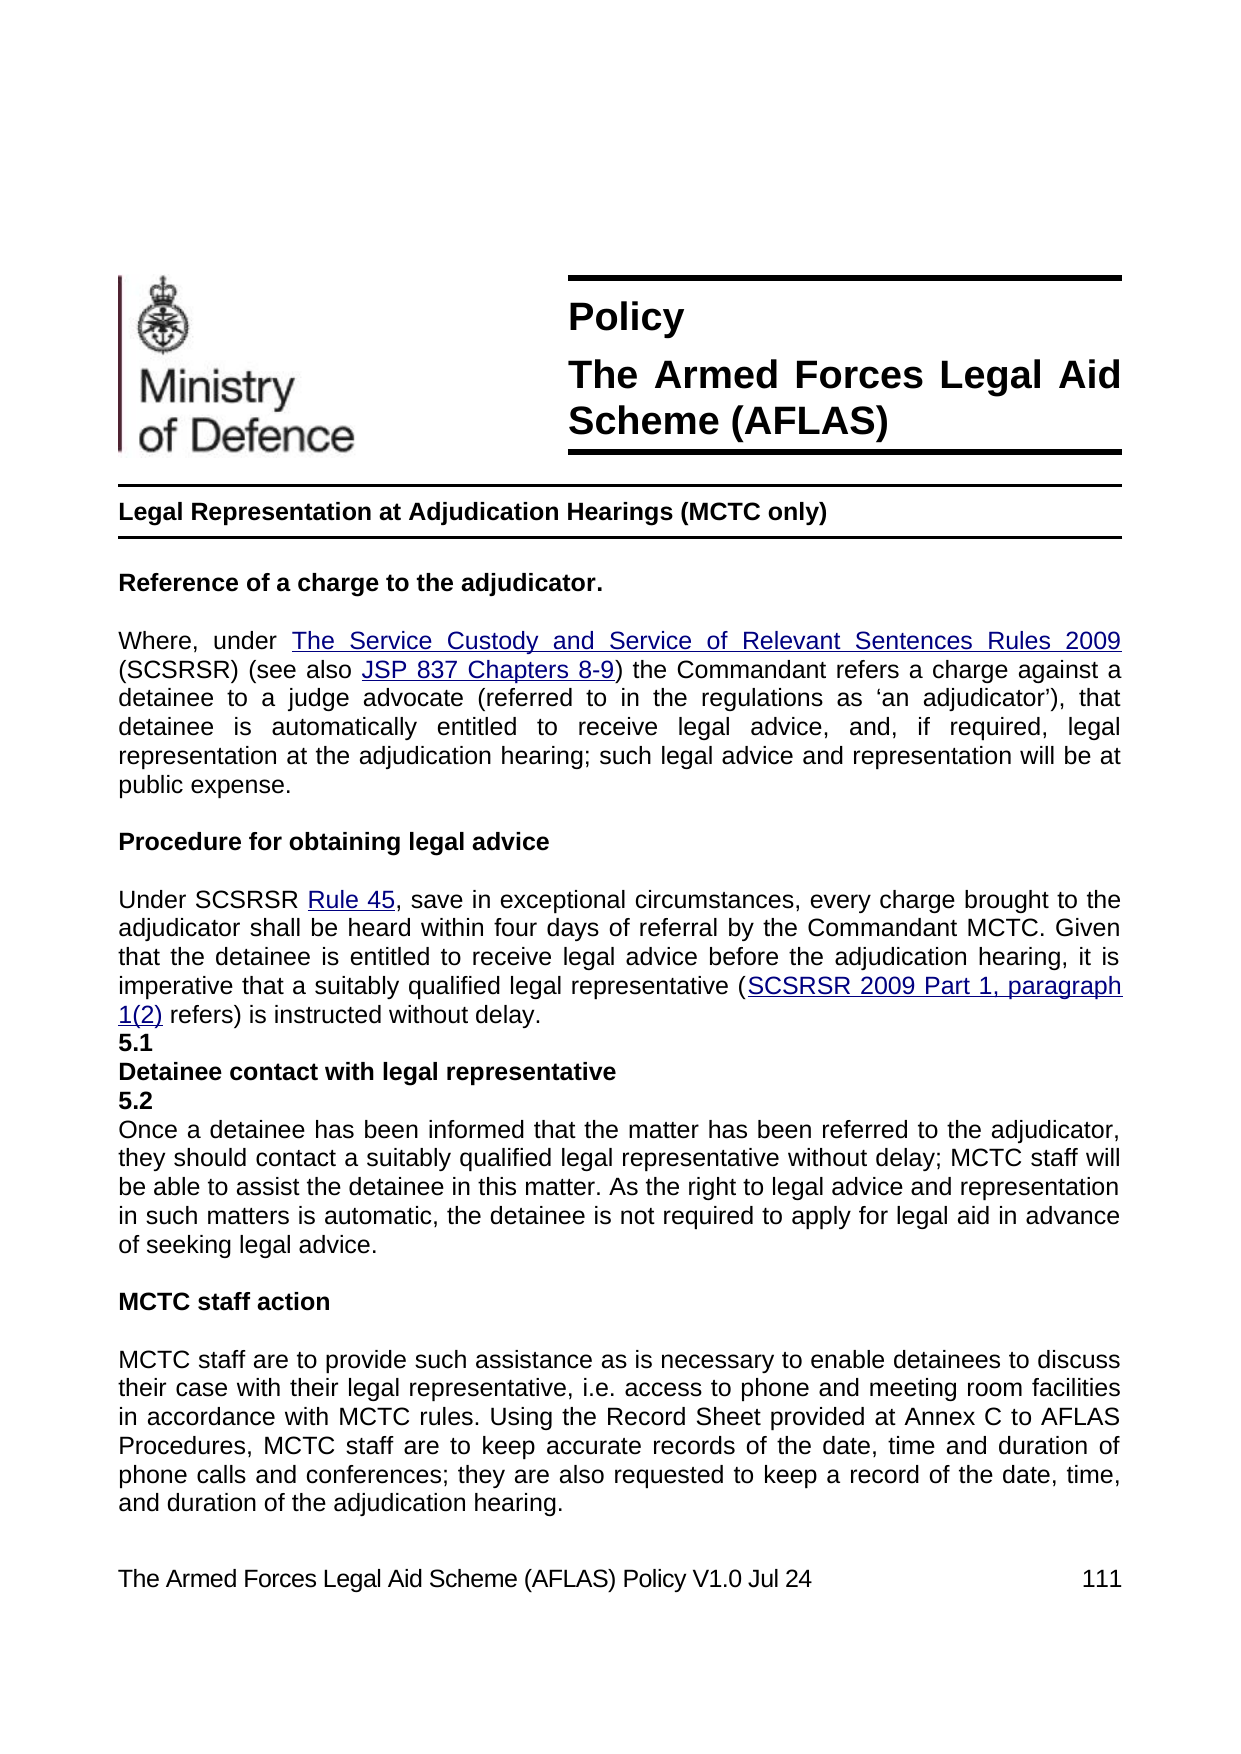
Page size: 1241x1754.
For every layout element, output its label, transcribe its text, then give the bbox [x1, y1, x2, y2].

text Under SCSRSR Rule 45, save in exceptional circumstances, every charge brought to the adjudicator shall be heard within four days of referral by the Commandant MCTC. Given that the detainee is entitled to receive legal advice before the adjudication hearing, it is imperative that a suitably qualified legal representative (SCSRSR 2009 Part 1, paragraph 1(2) refers) is instructed without delay. [118, 884, 1122, 1028]
subtitle Reference of a charge to the adjudicator. [118, 568, 1122, 597]
subtitle Legal Representation at Adjudication Hearings (MCTC only) [118, 487, 1122, 536]
text Where, under The Service Custody and Service of Relevant Sentences Rules 2009 (SCSRSR) (see also JSP 837 Chapters 8-9) the Commandant refers a charge against a detainee to a judge advocate (referred to in the regulations as ‘an adjudicator’), that detainee is automatically entitled to receive legal advice, and, if required, legal representation at the adjudication hearing; such legal advice and representation will be at public expense. [118, 626, 1122, 798]
subtitle MCTC staff action [118, 1287, 1122, 1316]
subtitle Procedure for obtaining legal advice [118, 827, 1122, 856]
subtitle Detainee contact with legal representative [118, 1057, 1122, 1086]
text MCTC staff are to provide such assistance as is necessary to enable detainees to discuss their case with their legal representative, i.e. access to phone and meeting room facilities in accordance with MCTC rules. Using the Record Sheet provided at Annex C to AFLAS Procedures, MCTC staff are to keep accurate records of the date, time and duration of phone calls and conferences; they are also requested to keep a record of the date, time, and duration of the adjudication hearing. [118, 1344, 1122, 1517]
text Once a detainee has been informed that the matter has been referred to the adjudicator, they should contact a suitably qualified legal representative without delay; MCTC staff will be able to assist the detainee in this matter. As the right to legal advice and representation in such matters is automatic, the detainee is not required to apply for legal aid in advance of seeking legal advice. [118, 1114, 1122, 1258]
